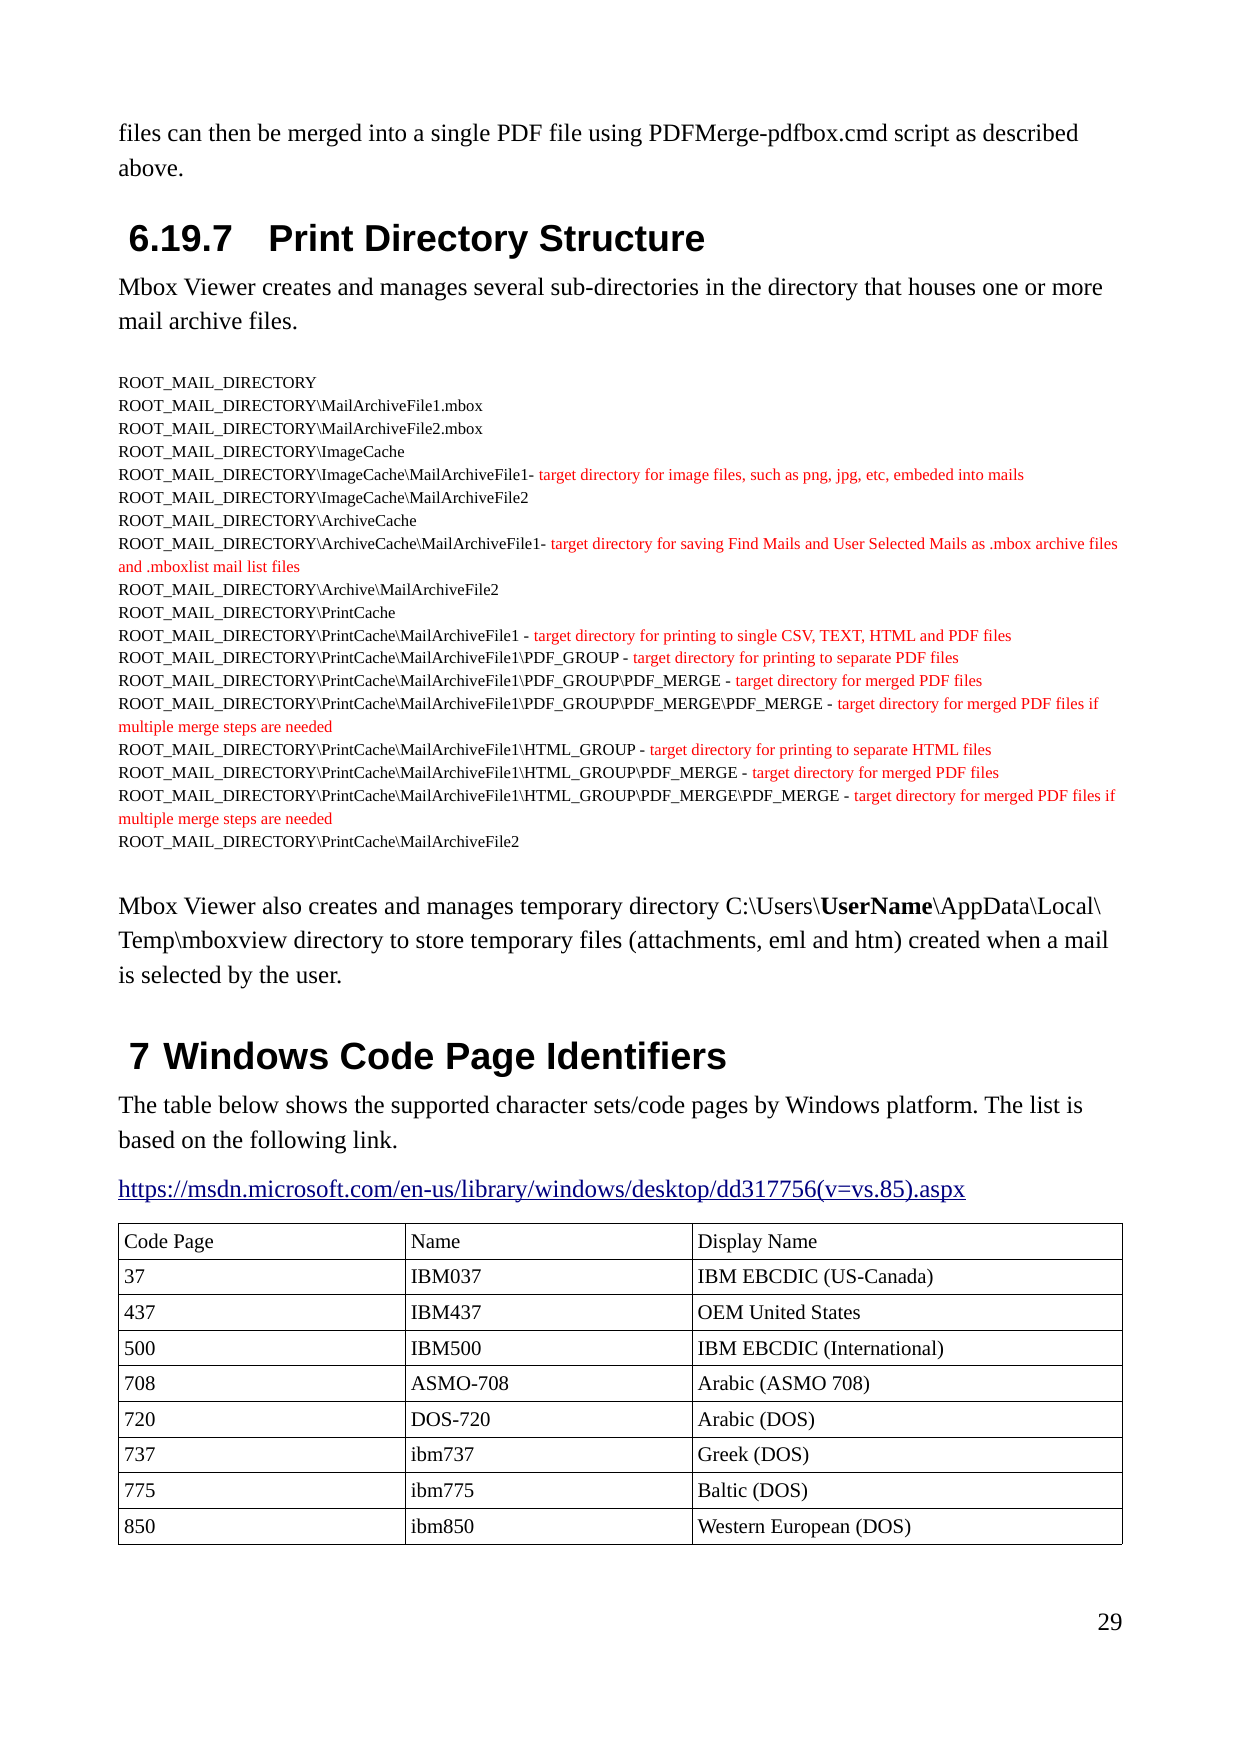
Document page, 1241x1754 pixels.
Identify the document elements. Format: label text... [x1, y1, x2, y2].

table_cell IBM500 [406, 1331, 692, 1365]
text files can then be merged into a single PDF file using PDFMerge-pdfbox.cmd script as described above. [118, 118, 1122, 181]
table_cell 500 [119, 1331, 405, 1365]
table_cell IBM EBCDIC (International) [693, 1331, 1122, 1365]
table_cell IBM EBCDIC (US-Canada) [693, 1260, 1122, 1294]
table_cell IBM437 [406, 1295, 692, 1330]
table_cell 708 [119, 1366, 405, 1401]
table_cell 775 [119, 1473, 405, 1508]
table_header Name [406, 1224, 692, 1258]
table_cell Baltic (DOS) [693, 1473, 1122, 1508]
table_cell IBM037 [406, 1260, 692, 1294]
table_cell Arabic (DOS) [693, 1402, 1122, 1437]
text https://msdn.microsoft.com/en-us/library/windows/desktop/dd317756(v=vs.85).aspx [118, 1174, 1122, 1202]
table_cell DOS-720 [406, 1402, 692, 1437]
subtitle Windows Code Page Identifiers [118, 1034, 1122, 1078]
table_cell ibm850 [406, 1509, 692, 1543]
table_cell ibm737 [406, 1438, 692, 1472]
table_cell ASMO-708 [406, 1366, 692, 1401]
text The table below shows the supported character sets/code pages by Windows platform. The list is based on the following link. [118, 1090, 1122, 1153]
table_cell 737 [119, 1438, 405, 1472]
table_cell 720 [119, 1402, 405, 1437]
table_cell 850 [119, 1509, 405, 1543]
table_cell Western European (DOS) [693, 1509, 1122, 1543]
table_cell 437 [119, 1295, 405, 1330]
subtitle Print Directory Structure [118, 216, 1122, 259]
table_cell 37 [119, 1260, 405, 1294]
table_cell ibm775 [406, 1473, 692, 1508]
table_header Code Page [119, 1224, 405, 1258]
table_header Display Name [693, 1224, 1122, 1258]
text Mbox Viewer creates and manages several sub-directories in the directory that houses one or more mail archive files. ROOT_MAIL_DIRECTORY ROOT_MAIL_DIRECTORY\MailArchiveFile1.mbox ROOT_MAIL_DIRECTORY\MailArchiveFile2.mbox ROOT_MAIL_DIRECTORY\ImageCache ROOT_MAIL_DIRECTORY\ImageCache\MailArchiveFile1- target directory for image files, such as png, jpg, etc, embeded into mails ROOT_MAIL_DIRECTORY\ImageCache\MailArchiveFile2 ROOT_MAIL_DIRECTORY\ArchiveCache ROOT_MAIL_DIRECTORY\ArchiveCache\MailArchiveFile1- target directory for saving Find Mails and User Selected Mails as .mbox archive files and .mboxlist mail list files ROOT_MAIL_DIRECTORY\Archive\MailArchiveFile2 ROOT_MAIL_DIRECTORY\PrintCache ROOT_MAIL_DIRECTORY\PrintCache\MailArchiveFile1 - target directory for printing to single CSV, TEXT, HTML and PDF files ROOT_MAIL_DIRECTORY\PrintCache\MailArchiveFile1\PDF_GROUP - target directory for printing to separate PDF files ROOT_MAIL_DIRECTORY\PrintCache\MailArchiveFile1\PDF_GROUP\PDF_MERGE - target directory for merged PDF files ROOT_MAIL_DIRECTORY\PrintCache\MailArchiveFile1\PDF_GROUP\PDF_MERGE\PDF_MERGE - target directory for merged PDF files if multiple merge steps are needed ROOT_MAIL_DIRECTORY\PrintCache\MailArchiveFile1\HTML_GROUP - target directory for printing to separate HTML files ROOT_MAIL_DIRECTORY\PrintCache\MailArchiveFile1\HTML_GROUP\PDF_MERGE - target directory for merged PDF files ROOT_MAIL_DIRECTORY\PrintCache\MailArchiveFile1\HTML_GROUP\PDF_MERGE\PDF_MERGE - target directory for merged PDF files if multiple merge steps are needed ROOT_MAIL_DIRECTORY\PrintCache\MailArchiveFile2 Mbox Viewer also creates and manages temporary directory C:\Users\UserName\AppData\Local\Temp\mboxview directory to store temporary files (attachments, eml and htm) created when a mail is selected by the user. [118, 272, 1122, 989]
table_cell OEM United States [693, 1295, 1122, 1330]
table_cell Greek (DOS) [693, 1438, 1122, 1472]
table_cell Arabic (ASMO 708) [693, 1366, 1122, 1401]
